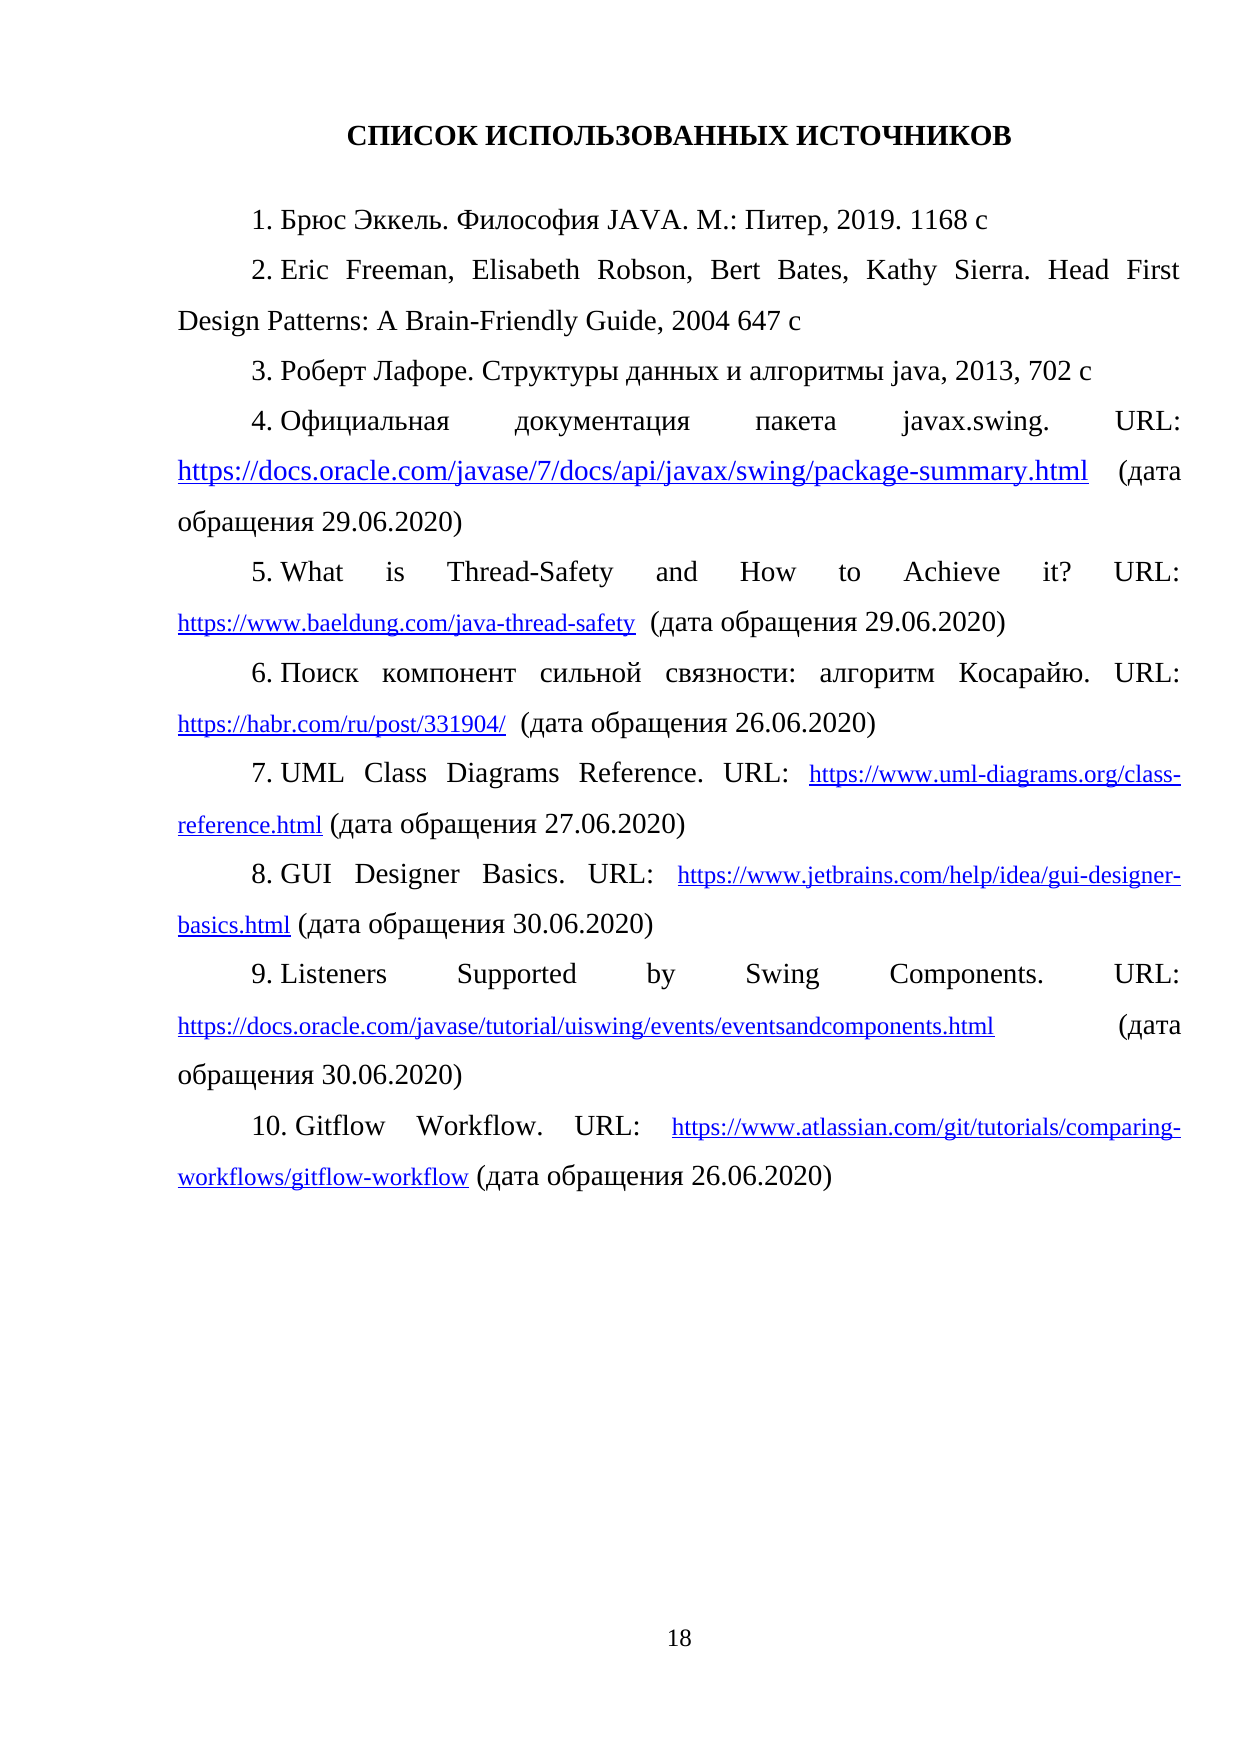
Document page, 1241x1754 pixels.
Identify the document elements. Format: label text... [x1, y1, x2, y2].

text 6. Поиск компонент сильной связности: алгоритм Косарайю. URL: https://habr.com/ru/post/331904/ (дата обращения 26.06.2020) [177, 655, 1181, 739]
text 1. Брюс Эккель. Философия JAVA. М.: Питер, 2019. 1168 с [177, 202, 1181, 236]
text 4. Официальная документация пакета javax.swing. URL: https://docs.oracle.com/javase/7/docs/api/javax/swing/package-summary.html (дата обращения 29.06.2020) [177, 403, 1181, 537]
text 7. UML Class Diagrams Reference. URL: https://www.uml-diagrams.org/class-reference.html (дата обращения 27.06.2020) [177, 755, 1181, 839]
text 3. Роберт Лафоре. Структуры данных и алгоритмы java, 2013, 702 с [177, 353, 1181, 386]
text 2. Eric Freeman, Elisabeth Robson, Bert Bates, Kathy Sierra. Head First Design Patterns: A Brain-Friendly Guide, 2004 647 с [177, 252, 1181, 336]
text 8. GUI Designer Basics. URL: https://www.jetbrains.com/help/idea/gui-designer-basics.html (дата обращения 30.06.2020) [177, 856, 1181, 940]
text 9. Listeners Supported by Swing Components. URL: https://docs.oracle.com/javase/tutorial/uiswing/events/eventsandcomponents.html (дата обращения 30.06.2020) [177, 957, 1181, 1091]
text 5. What is Thread-Safety and How to Achieve it? URL: https://www.baeldung.com/java-thread-safety (дата обращения 29.06.2020) [177, 554, 1181, 638]
text 10. Gitflow Workflow. URL: https://www.atlassian.com/git/tutorials/comparing-workflows/gitflow-workflow (дата обращения 26.06.2020) [177, 1108, 1181, 1191]
text список использованных источников [177, 118, 1181, 152]
